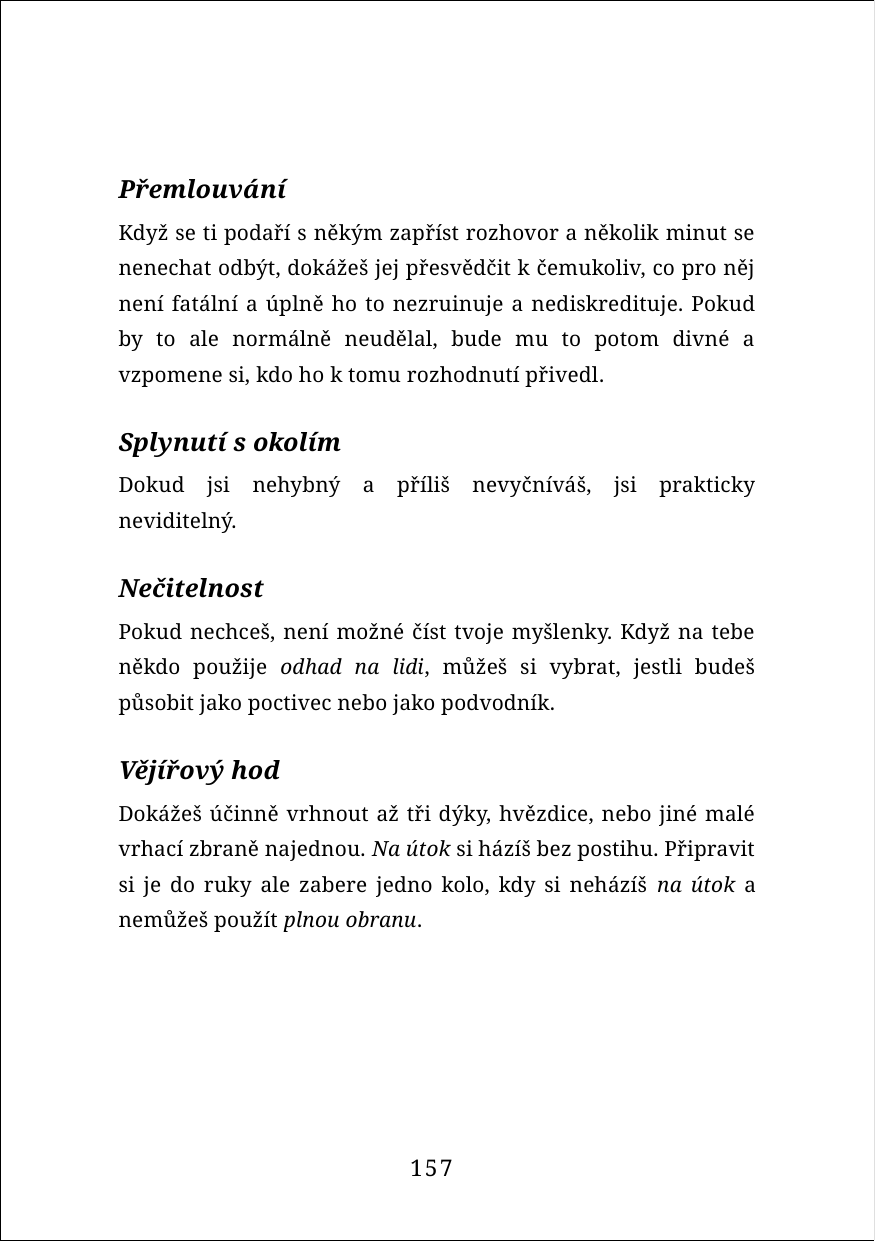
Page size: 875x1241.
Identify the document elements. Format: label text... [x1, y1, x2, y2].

text Pokud nechceš, není možné číst tvoje myšlenky. Když na tebe někdo použije odhad na lidi, můžeš si vybrat, jestli budeš působit jako poctivec nebo jako podvodník. [118, 617, 756, 716]
text Dokážeš účinně vrhnout až tři dýky, hvězdice, nebo jiné malé vrhací zbraně najednou. Na útok si házíš bez postihu. Připravit si je do ruky ale zabere jedno kolo, kdy si neházíš na útok a nemůžeš použít plnou obranu. [118, 799, 756, 934]
text Když se ti podaří s někým zapříst rozhovor a několik minut se nenechat odbýt, dokážeš jej přesvědčit k čemukoliv, co pro něj není fatální a úplně ho to nezruinuje a nediskredituje. Pokud by to ale normálně neudělal, bude mu to potom divné a vzpomene si, kdo ho k tomu rozhodnutí přivedl. [118, 218, 756, 388]
subtitle Nečitelnost [118, 571, 756, 605]
text Dokud jsi nehybný a příliš nevyčníváš, jsi prakticky neviditelný. [118, 471, 756, 534]
subtitle Vějířový hod [118, 753, 756, 787]
subtitle Přemlouvání [118, 172, 756, 206]
subtitle Splynutí s okolím [118, 425, 756, 459]
